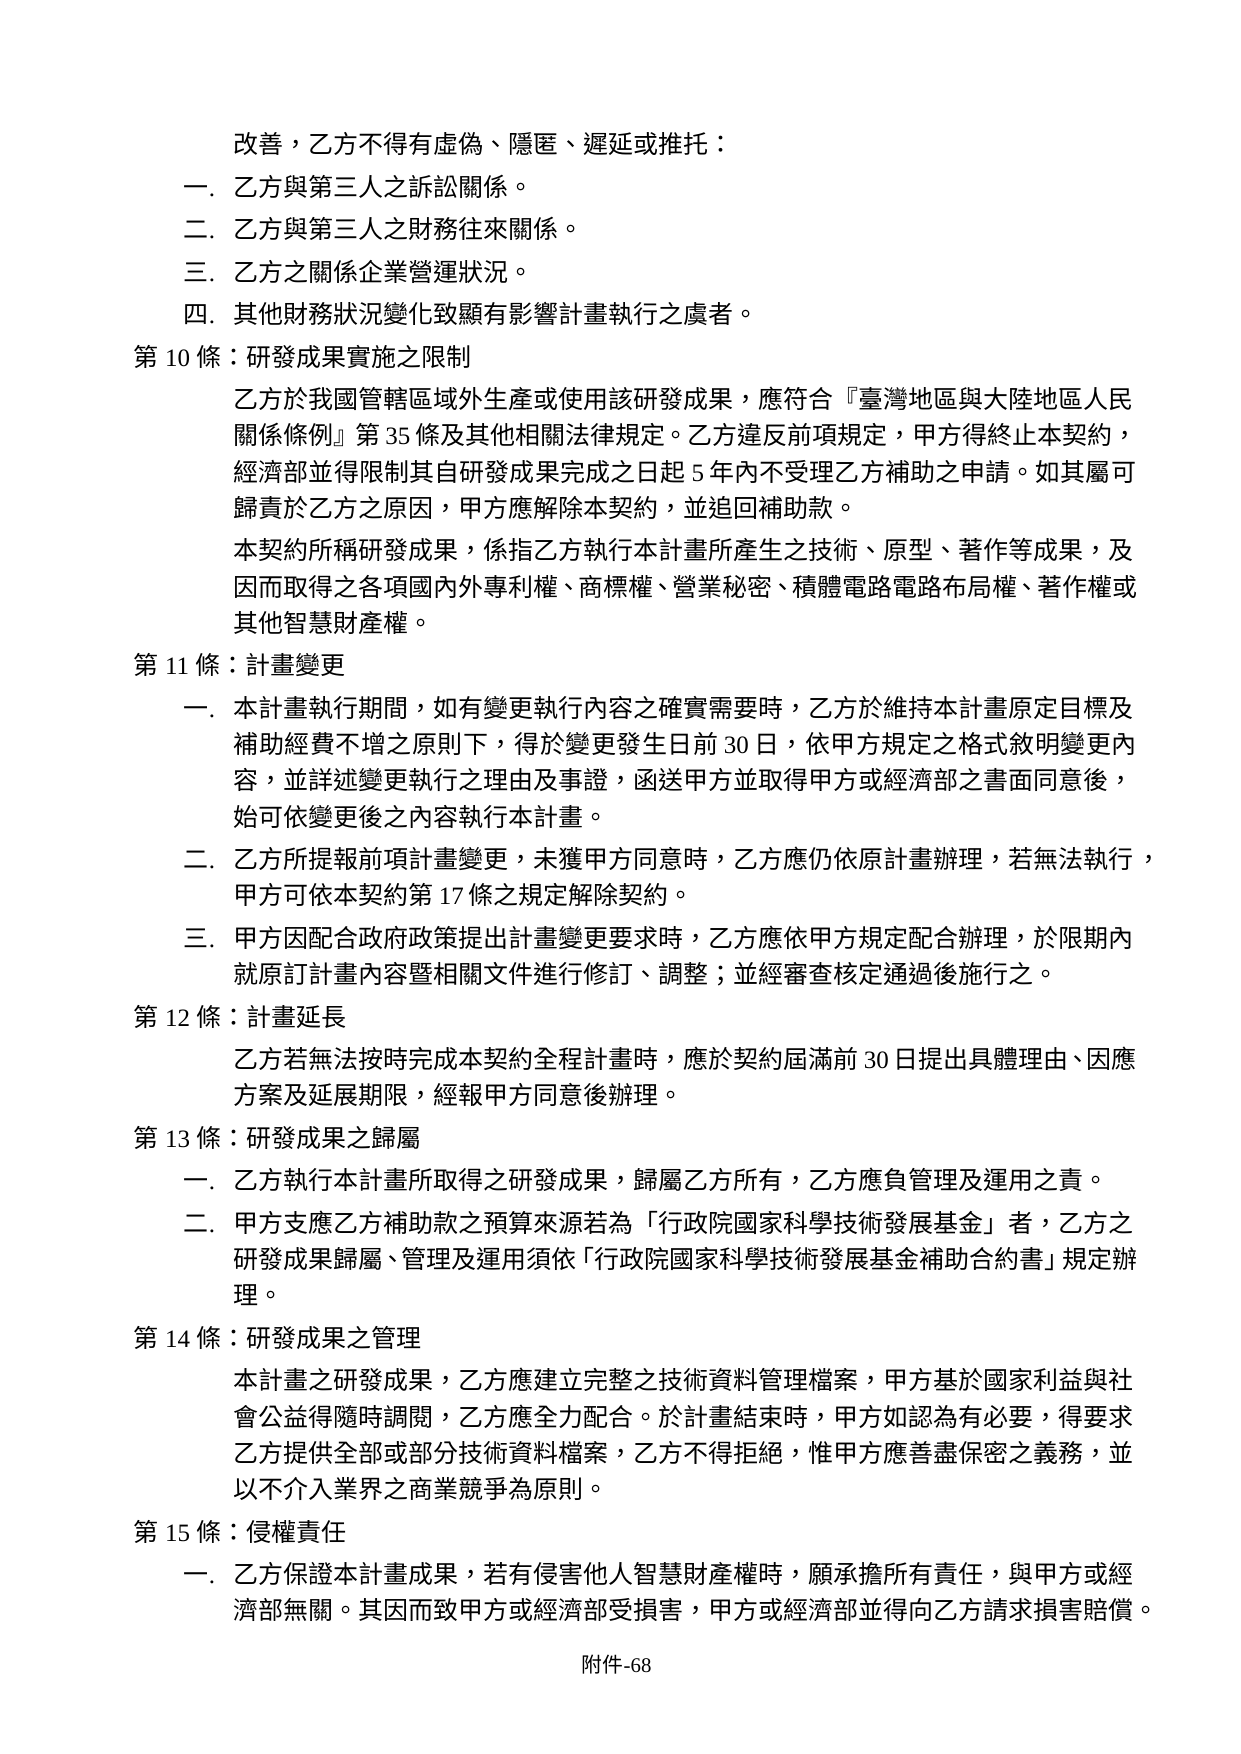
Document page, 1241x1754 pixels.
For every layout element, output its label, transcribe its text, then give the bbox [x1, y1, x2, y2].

text 第 13 條：研發成果之歸屬 [133, 1118, 1137, 1154]
text 第 14 條：研發成果之管理 [133, 1318, 1137, 1354]
text 第 11 條：計畫變更 [133, 646, 1137, 682]
text 第 15 條：侵權責任 [133, 1512, 1137, 1548]
text 第 10 條：研發成果實施之限制 [133, 337, 1137, 373]
list 本計畫執行期間，如有變更執行內容之確實需要時，乙方於維持本計畫原定目標及補助經費不增之原則下，得於變更發生日前30日，依甲方規定之格式敘明變更內容，並詳述變更執行之理由及事證，函送甲方並取得甲方或經濟部之書面同意後，始可依變更後之內容執行本計畫。 [183, 688, 1137, 833]
text 改善，乙方不得有虛偽、隱匿、遲延或推托： [233, 124, 1137, 161]
list 乙方執行本計畫所取得之研發成果，歸屬乙方所有，乙方應負管理及運用之責。 [183, 1161, 1137, 1197]
text 乙方於我國管轄區域外生產或使用該研發成果，應符合『臺灣地區與大陸地區人民關係條例』第35條及其他相關法律規定。乙方違反前項規定，甲方得終止本契約，經濟部並得限制其自研發成果完成之日起5年內不受理乙方補助之申請。如其屬可歸責於乙方之原因，甲方應解除本契約，並追回補助款。 [233, 379, 1137, 524]
text 乙方若無法按時完成本契約全程計畫時，應於契約屆滿前30日提出具體理由、因應方案及延展期限，經報甲方同意後辦理。 [233, 1039, 1137, 1112]
list 乙方所提報前項計畫變更，未獲甲方同意時，乙方應仍依原計畫辦理，若無法執行，甲方可依本契約第17條之規定解除契約。 [183, 839, 1137, 912]
list 甲方支應乙方補助款之預算來源若為「行政院國家科學技術發展基金」者，乙方之研發成果歸屬、管理及運用須依「行政院國家科學技術發展基金補助合約書」規定辦理。 [183, 1203, 1137, 1312]
text 本契約所稱研發成果，係指乙方執行本計畫所產生之技術、原型、著作等成果，及因而取得之各項國內外專利權、商標權、營業秘密、積體電路電路布局權、著作權或其他智慧財產權。 [233, 531, 1137, 639]
list 甲方因配合政府政策提出計畫變更要求時，乙方應依甲方規定配合辦理，於限期內就原訂計畫內容暨相關文件進行修訂、調整；並經審查核定通過後施行之。 [183, 918, 1137, 991]
list 乙方之關係企業營運狀況。 [183, 252, 1137, 288]
list 乙方與第三人之訴訟關係。 [183, 167, 1137, 203]
list 其他財務狀況變化致顯有影響計畫執行之虞者。 [183, 294, 1137, 331]
list 乙方保證本計畫成果，若有侵害他人智慧財產權時，願承擔所有責任，與甲方或經濟部無關。其因而致甲方或經濟部受損害，甲方或經濟部並得向乙方請求損害賠償。 [183, 1554, 1137, 1627]
list 乙方與第三人之財務往來關係。 [183, 209, 1137, 246]
text 第 12 條：計畫延長 [133, 997, 1137, 1033]
text 本計畫之研發成果，乙方應建立完整之技術資料管理檔案，甲方基於國家利益與社會公益得隨時調閱，乙方應全力配合。於計畫結束時，甲方如認為有必要，得要求乙方提供全部或部分技術資料檔案，乙方不得拒絕，惟甲方應善盡保密之義務，並以不介入業界之商業競爭為原則。 [233, 1361, 1137, 1506]
